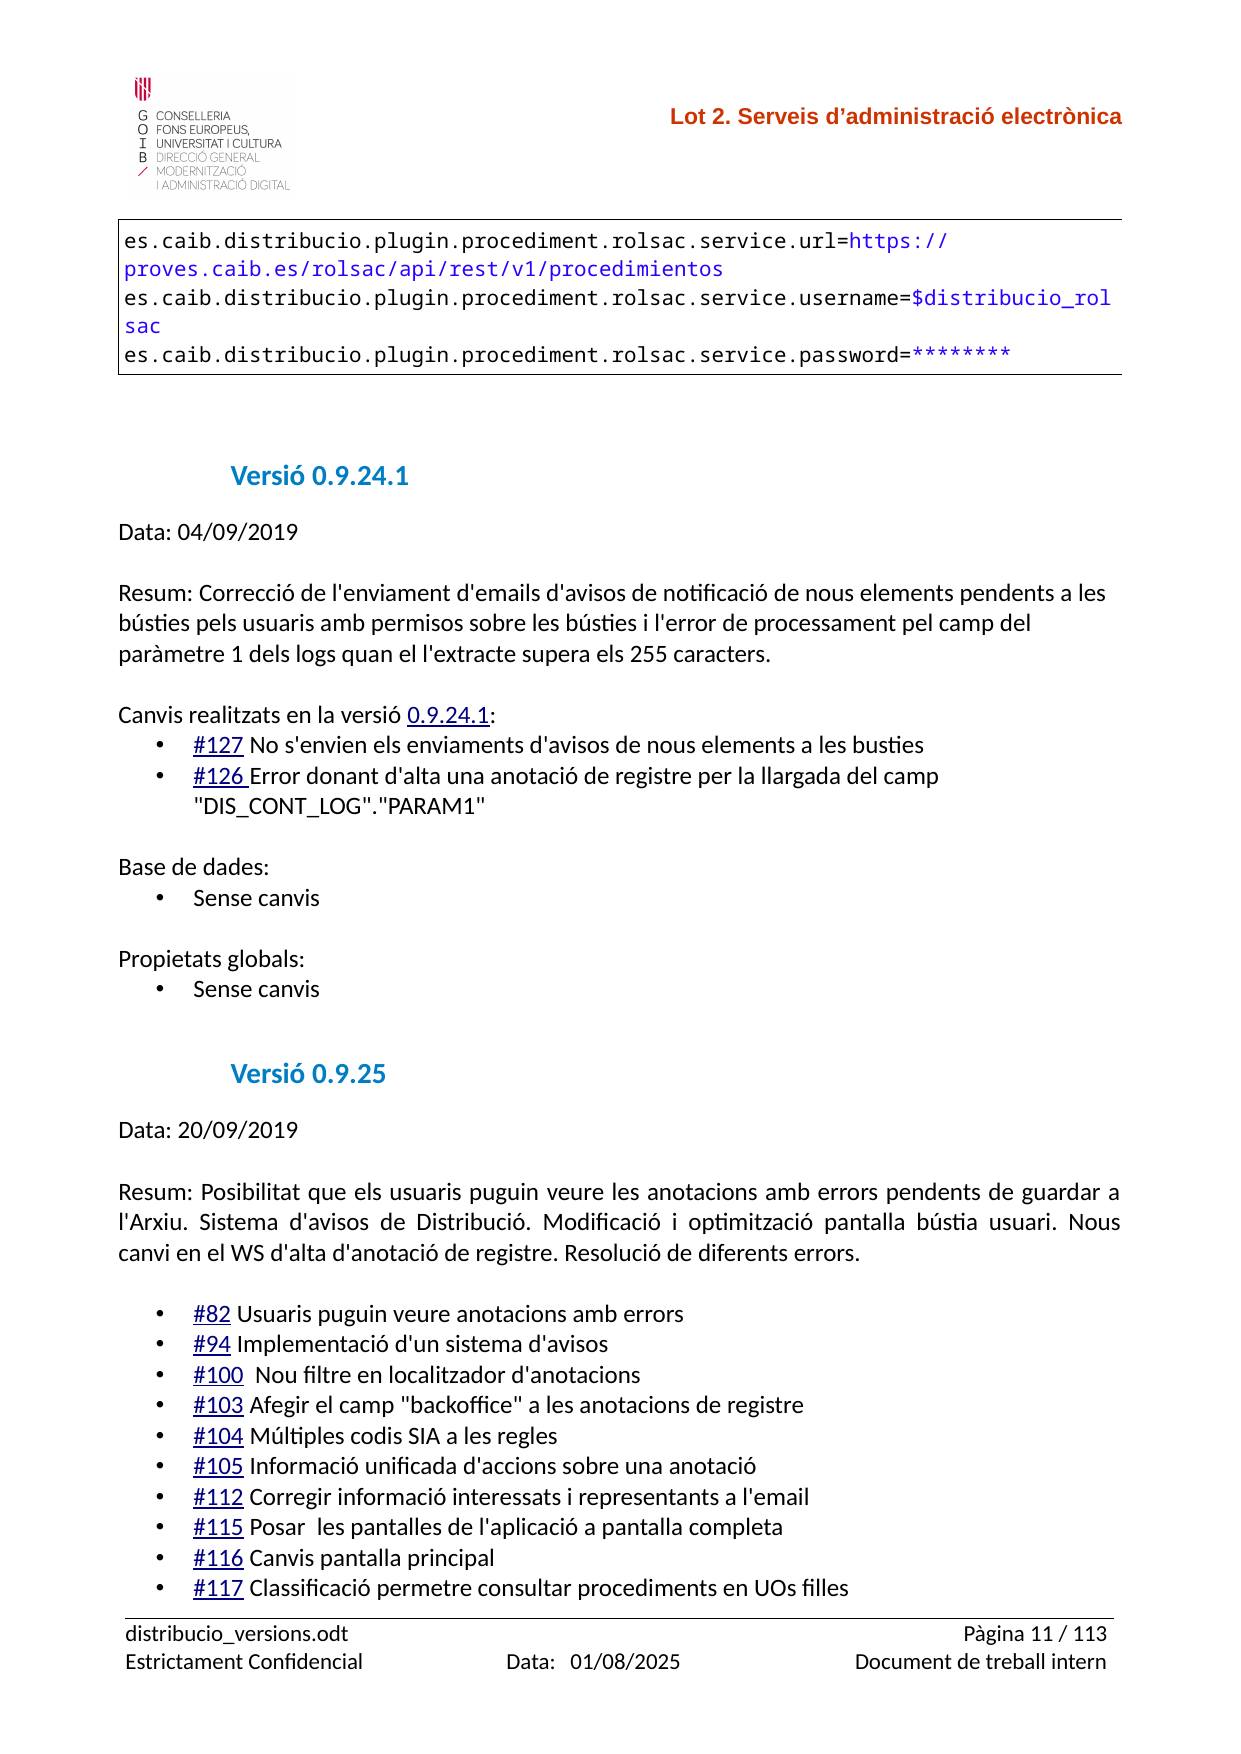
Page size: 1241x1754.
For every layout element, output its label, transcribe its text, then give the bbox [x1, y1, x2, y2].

list #112 Corregir informació interessats i representants a l'email [156, 1481, 1122, 1511]
list Sense canvis [156, 974, 1122, 1004]
list #103 Afegir el camp "backoffice" a les anotacions de registre [156, 1389, 1122, 1420]
list #126 Error donant d'alta una anotació de registre per la llargada del camp "DIS_CONT_LOG"."PARAM1" [156, 760, 1122, 821]
list #117 Classificació permetre consultar procediments en UOs filles [156, 1572, 1122, 1603]
list #105 Informació unificada d'accions sobre una anotació [156, 1450, 1122, 1481]
text Data: 20/09/2019 [118, 1114, 1122, 1145]
picture [126, 70, 299, 197]
text Resum: Correcció de l'enviament d'emails d'avisos de notificació de nous elements pendents a les bústies pels usuaris amb permisos sobre les bústies i l'error de processament pel camp del paràmetre 1 dels logs quan el l'extracte supera els 255 caracters. [118, 577, 1122, 668]
list #100 Nou filtre en localitzador d'anotacions [156, 1359, 1122, 1389]
list #104 Múltiples codis SIA a les regles [156, 1420, 1122, 1450]
list #127 No s'envien els enviaments d'avisos de nous elements a les busties [156, 729, 1122, 760]
text Base de dades: [118, 852, 1122, 882]
list Sense canvis [156, 882, 1122, 913]
list #82 Usuaris puguin veure anotacions amb errors [156, 1298, 1122, 1328]
list #116 Canvis pantalla principal [156, 1542, 1122, 1572]
subtitle Versió 0.9.24.1 [153, 457, 1122, 492]
text Canvis realitzats en la versió 0.9.24.1: [118, 699, 1122, 729]
text Propietats globals: [118, 943, 1122, 974]
text Data: 04/09/2019 [118, 516, 1122, 546]
text Resum: Posibilitat que els usuaris puguin veure les anotacions amb errors pendents de guardar a l'Arxiu. Sistema d'avisos de Distribució. Modificació i optimització pantalla bústia usuari. Nous canvi en el WS d'alta d'anotació de registre. Resolució de diferents errors. [118, 1176, 1122, 1267]
list #115 Posar les pantalles de l'aplicació a pantalla completa [156, 1511, 1122, 1542]
list #94 Implementació d'un sistema d'avisos [156, 1328, 1122, 1359]
table_header es.caib.distribucio.plugin.procediment.rolsac.service.url=https://proves.caib.es/rolsac/api/rest/v1/procedimientos es.caib.distribucio.plugin.procediment.rolsac.service.username=$distribucio_rolsac es.caib.distribucio.plugin.procediment.rolsac.service.password=******** [119, 220, 1122, 374]
subtitle Versió 0.9.25 [153, 1055, 1122, 1091]
